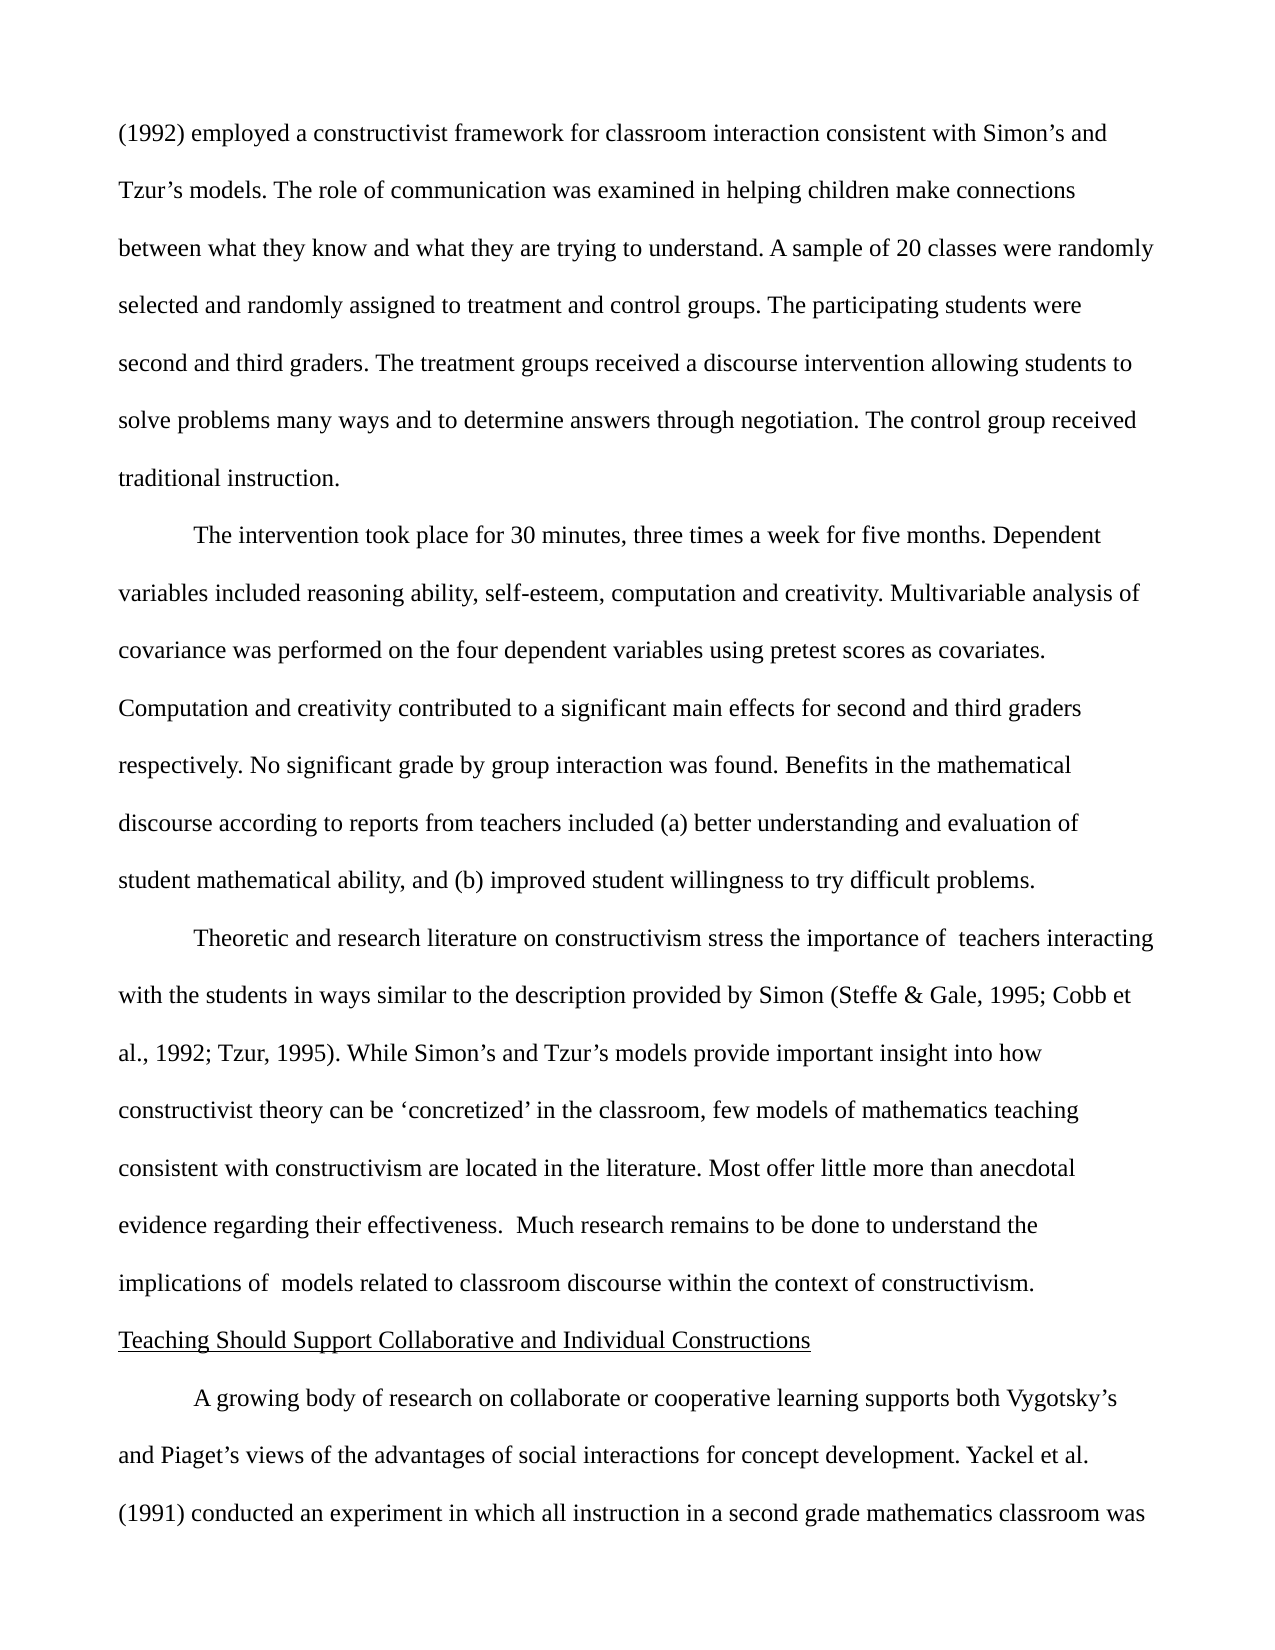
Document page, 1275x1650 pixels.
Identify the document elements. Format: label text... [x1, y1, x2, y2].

text Teaching Should Support Collaborative and Individual Constructions [118, 1326, 1157, 1354]
text Theoretic and research literature on constructivism stress the importance of teachers interacting with the students in ways similar to the description provided by Simon (Steffe & Gale, 1995; Cobb et al., 1992; Tzur, 1995). While Simon’s and Tzur’s models provide important insight into how constructivist theory can be ‘concretized’ in the classroom, few models of mathematics teaching consistent with constructivism are located in the literature. Most offer little more than anecdotal evidence regarding their effectiveness. Much research remains to be done to understand the implications of models related to classroom discourse within the context of constructivism. [118, 923, 1157, 1297]
text (1992) employed a constructivist framework for classroom interaction consistent with Simon’s and Tzur’s models. The role of communication was examined in helping children make connections between what they know and what they are trying to understand. A sample of 20 classes were randomly selected and randomly assigned to treatment and control groups. The participating students were second and third graders. The treatment groups received a discourse intervention allowing students to solve problems many ways and to determine answers through negotiation. The control group received traditional instruction. [118, 118, 1157, 492]
text A growing body of research on collaborate or cooperative learning supports both Vygotsky’s and Piaget’s views of the advantages of social interactions for concept development. Yackel et al. (1991) conducted an experiment in which all instruction in a second grade mathematics classroom was [118, 1383, 1157, 1527]
text The intervention took place for 30 minutes, three times a week for five months. Dependent variables included reasoning ability, self-esteem, computation and creativity. Multivariable analysis of covariance was performed on the four dependent variables using pretest scores as covariates. Computation and creativity contributed to a significant main effects for second and third graders respectively. No significant grade by group interaction was found. Benefits in the mathematical discourse according to reports from teachers included (a) better understanding and evaluation of student mathematical ability, and (b) improved student willingness to try difficult problems. [118, 521, 1157, 894]
